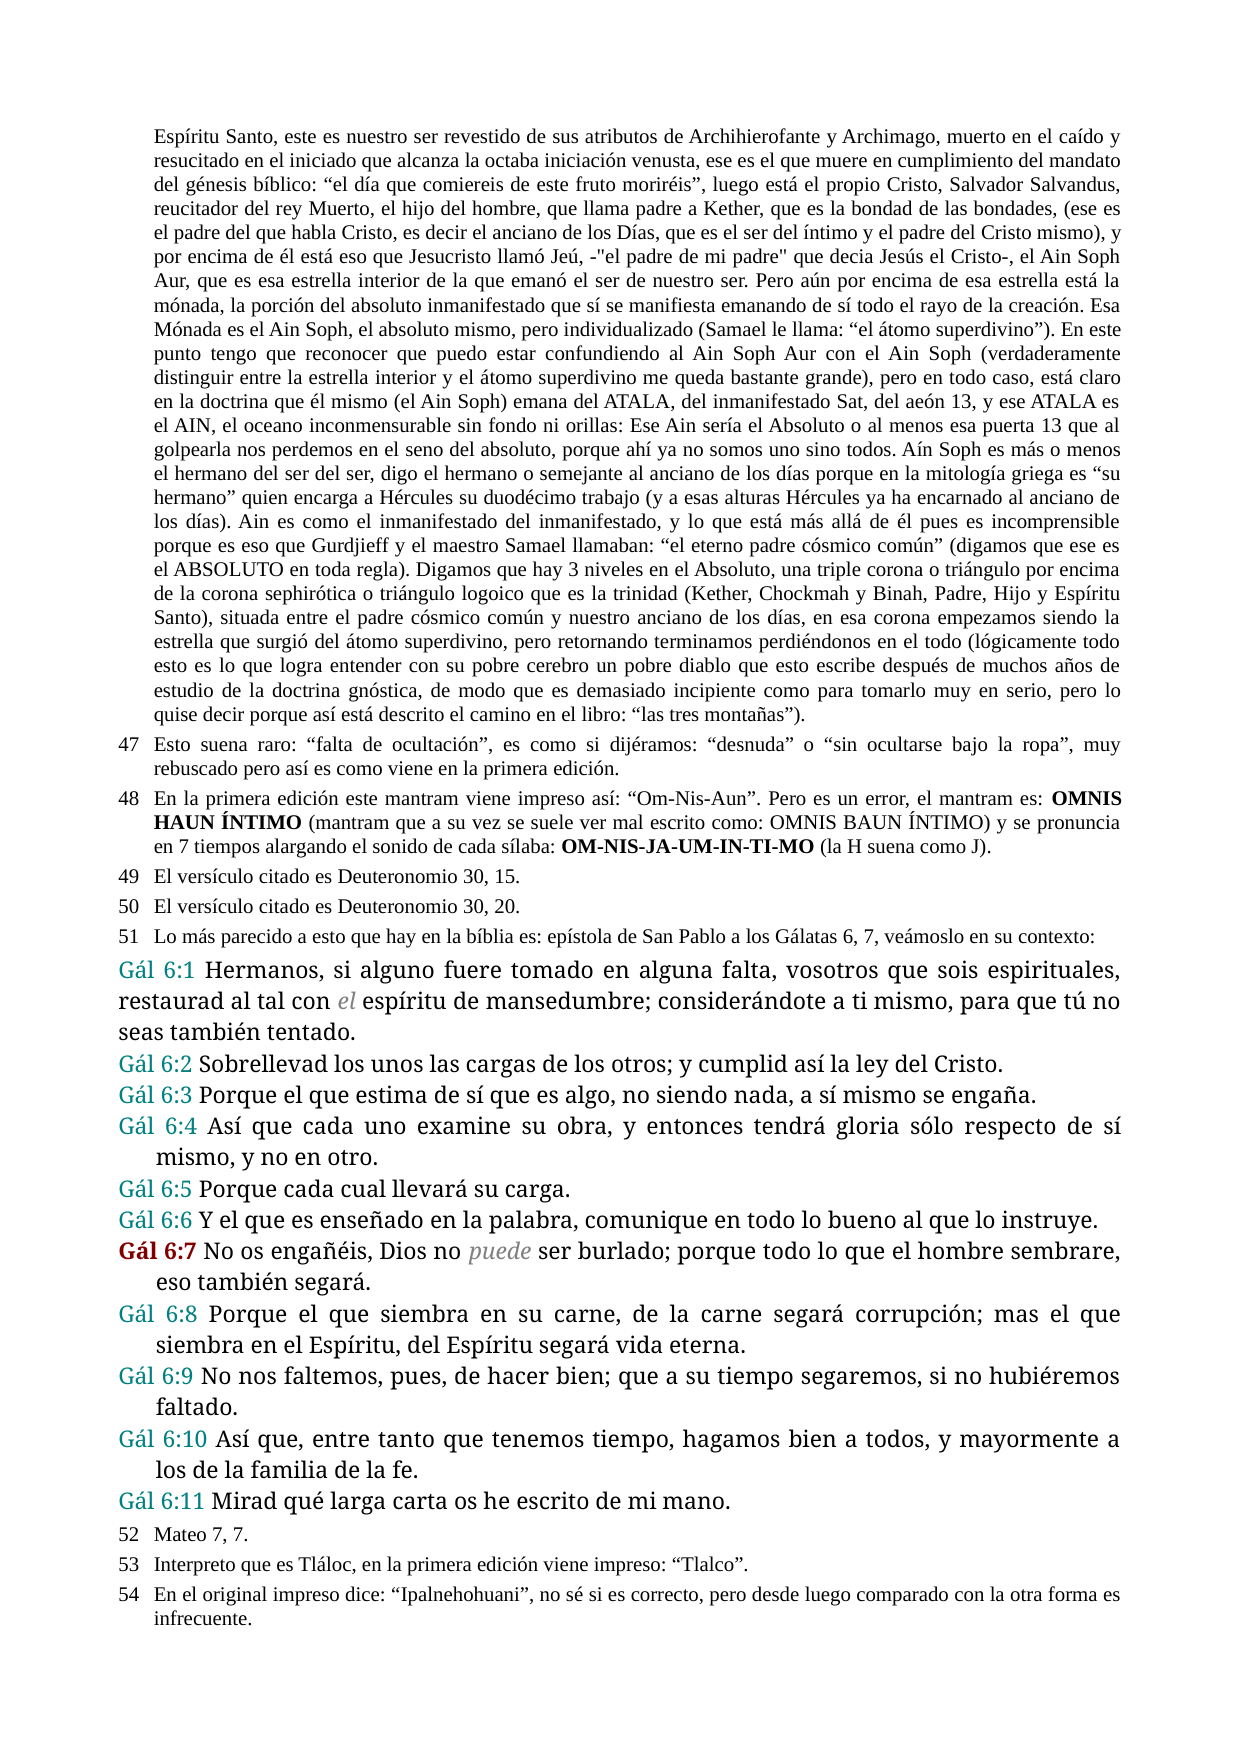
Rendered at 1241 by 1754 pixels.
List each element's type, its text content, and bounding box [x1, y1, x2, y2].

text En la primera edición este mantram viene impreso así: “Om-Nis-Aun”. Pero es un error, el mantram es: OMNIS HAUN ÍNTIMO (mantram que a su vez se suele ver mal escrito como: OMNIS BAUN ÍNTIMO) y se pronuncia en 7 tiempos alargando el sonido de cada sílaba: OM-NIS-JA-UM-IN-TI-MO (la H suena como J). [118, 786, 1122, 858]
text Gál 6:8 Porque el que siembra en su carne, de la carne segará corrupción; mas el que siembra en el Espíritu, del Espíritu segará vida eterna. [118, 1297, 1122, 1360]
text El versículo citado es Deuteronomio 30, 20. [118, 894, 1122, 918]
text Gál 6:7 No os engañéis, Dios no puede ser burlado; porque todo lo que el hombre sembrare, eso también segará. [118, 1235, 1122, 1297]
text Mateo 7, 7. [118, 1522, 1122, 1546]
text Lo más parecido a esto que hay en la bíblia es: epístola de San Pablo a los Gálatas 6, 7, veámoslo en su contexto: [118, 924, 1122, 948]
text En el original impreso dice: “Ipalnehohuani”, no sé si es correcto, pero desde luego comparado con la otra forma es infrecuente. [118, 1582, 1122, 1630]
text Gál 6:2 Sobrellevad los unos las cargas de los otros; y cumplid así la ley del Cristo. [118, 1047, 1122, 1079]
text Gál 6:11 Mirad qué larga carta os he escrito de mi mano. [118, 1485, 1122, 1516]
text Gál 6:10 Así que, entre tanto que tenemos tiempo, hagamos bien a todos, y mayormente a los de la familia de la fe. [118, 1422, 1122, 1485]
text Gál 6:3 Porque el que estima de sí que es algo, no siendo nada, a sí mismo se engaña. [118, 1079, 1122, 1110]
text Gál 6:4 Así que cada uno examine su obra, y entonces tendrá gloria sólo respecto de sí mismo, y no en otro. [118, 1110, 1122, 1172]
text Gál 6:9 No nos faltemos, pues, de hacer bien; que a su tiempo segaremos, si no hubiéremos faltado. [118, 1360, 1122, 1422]
text Gál 6:5 Porque cada cual llevará su carga. [118, 1172, 1122, 1204]
text Interpreto que es Tláloc, en la primera edición viene impreso: “Tlalco”. [118, 1552, 1122, 1576]
text Gál 6:6 Y el que es enseñado en la palabra, comunique en todo lo bueno al que lo instruye. [118, 1204, 1122, 1235]
text El versículo citado es Deuteronomio 30, 15. [118, 864, 1122, 888]
text Esto suena raro: “falta de ocultación”, es como si dijéramos: “desnuda” o “sin ocultarse bajo la ropa”, muy rebuscado pero así es como viene en la primera edición. [118, 732, 1122, 780]
text Gál 6:1 Hermanos, si alguno fuere tomado en alguna falta, vosotros que sois espirituales, restaurad al tal con el espíritu de mansedumbre; considerándote a ti mismo, para que tú no seas también tentado. [118, 954, 1122, 1047]
text Espíritu Santo, este es nuestro ser revestido de sus atributos de Archihierofante y Archimago, muerto en el caído y resucitado en el iniciado que alcanza la octaba iniciación venusta, ese es el que muere en cumplimiento del mandato del génesis bíblico: “el día que comiereis de este fruto moriréis”, luego está el propio Cristo, Salvador Salvandus, reucitador del rey Muerto, el hijo del hombre, que llama padre a Kether, que es la bondad de las bondades, (ese es el padre del que habla Cristo, es decir el anciano de los Días, que es el ser del íntimo y el padre del Cristo mismo), y por encima de él está eso que Jesucristo llamó Jeú, -"el padre de mi padre" que decia Jesús el Cristo-, el Ain Soph Aur, que es esa estrella interior de la que emanó el ser de nuestro ser. Pero aún por encima de esa estrella está la mónada, la porción del absoluto inmanifestado que sí se manifiesta emanando de sí todo el rayo de la creación. Esa Mónada es el Ain Soph, el absoluto mismo, pero individualizado (Samael le llama: “el átomo superdivino”). En este punto tengo que reconocer que puedo estar confundiendo al Ain Soph Aur con el Ain Soph (verdaderamente distinguir entre la estrella interior y el átomo superdivino me queda bastante grande), pero en todo caso, está claro en la doctrina que él mismo (el Ain Soph) emana del ATALA, del inmanifestado Sat, del aeón 13, y ese ATALA es el AIN, el oceano inconmensurable sin fondo ni orillas: Ese Ain sería el Absoluto o al menos esa puerta 13 que al golpearla nos perdemos en el seno del absoluto, porque ahí ya no somos uno sino todos. Aín Soph es más o menos el hermano del ser del ser, digo el hermano o semejante al anciano de los días porque en la mitología griega es “su hermano” quien encarga a Hércules su duodécimo trabajo (y a esas alturas Hércules ya ha encarnado al anciano de los días). Ain es como el inmanifestado del inmanifestado, y lo que está más allá de él pues es incomprensible porque es eso que Gurdjieff y el maestro Samael llamaban: “el eterno padre cósmico común” (digamos que ese es el ABSOLUTO en toda regla). Digamos que hay 3 niveles en el Absoluto, una triple corona o triángulo por encima de la corona sephirótica o triángulo logoico que es la trinidad (Kether, Chockmah y Binah, Padre, Hijo y Espíritu Santo), situada entre el padre cósmico común y nuestro anciano de los días, en esa corona empezamos siendo la estrella que surgió del átomo superdivino, pero retornando terminamos perdiéndonos en el todo (lógicamente todo esto es lo que logra entender con su pobre cerebro un pobre diablo que esto escribe después de muchos años de estudio de la doctrina gnóstica, de modo que es demasiado incipiente como para tomarlo muy en serio, pero lo quise decir porque así está descrito el camino en el libro: “las tres montañas”). [118, 124, 1122, 726]
